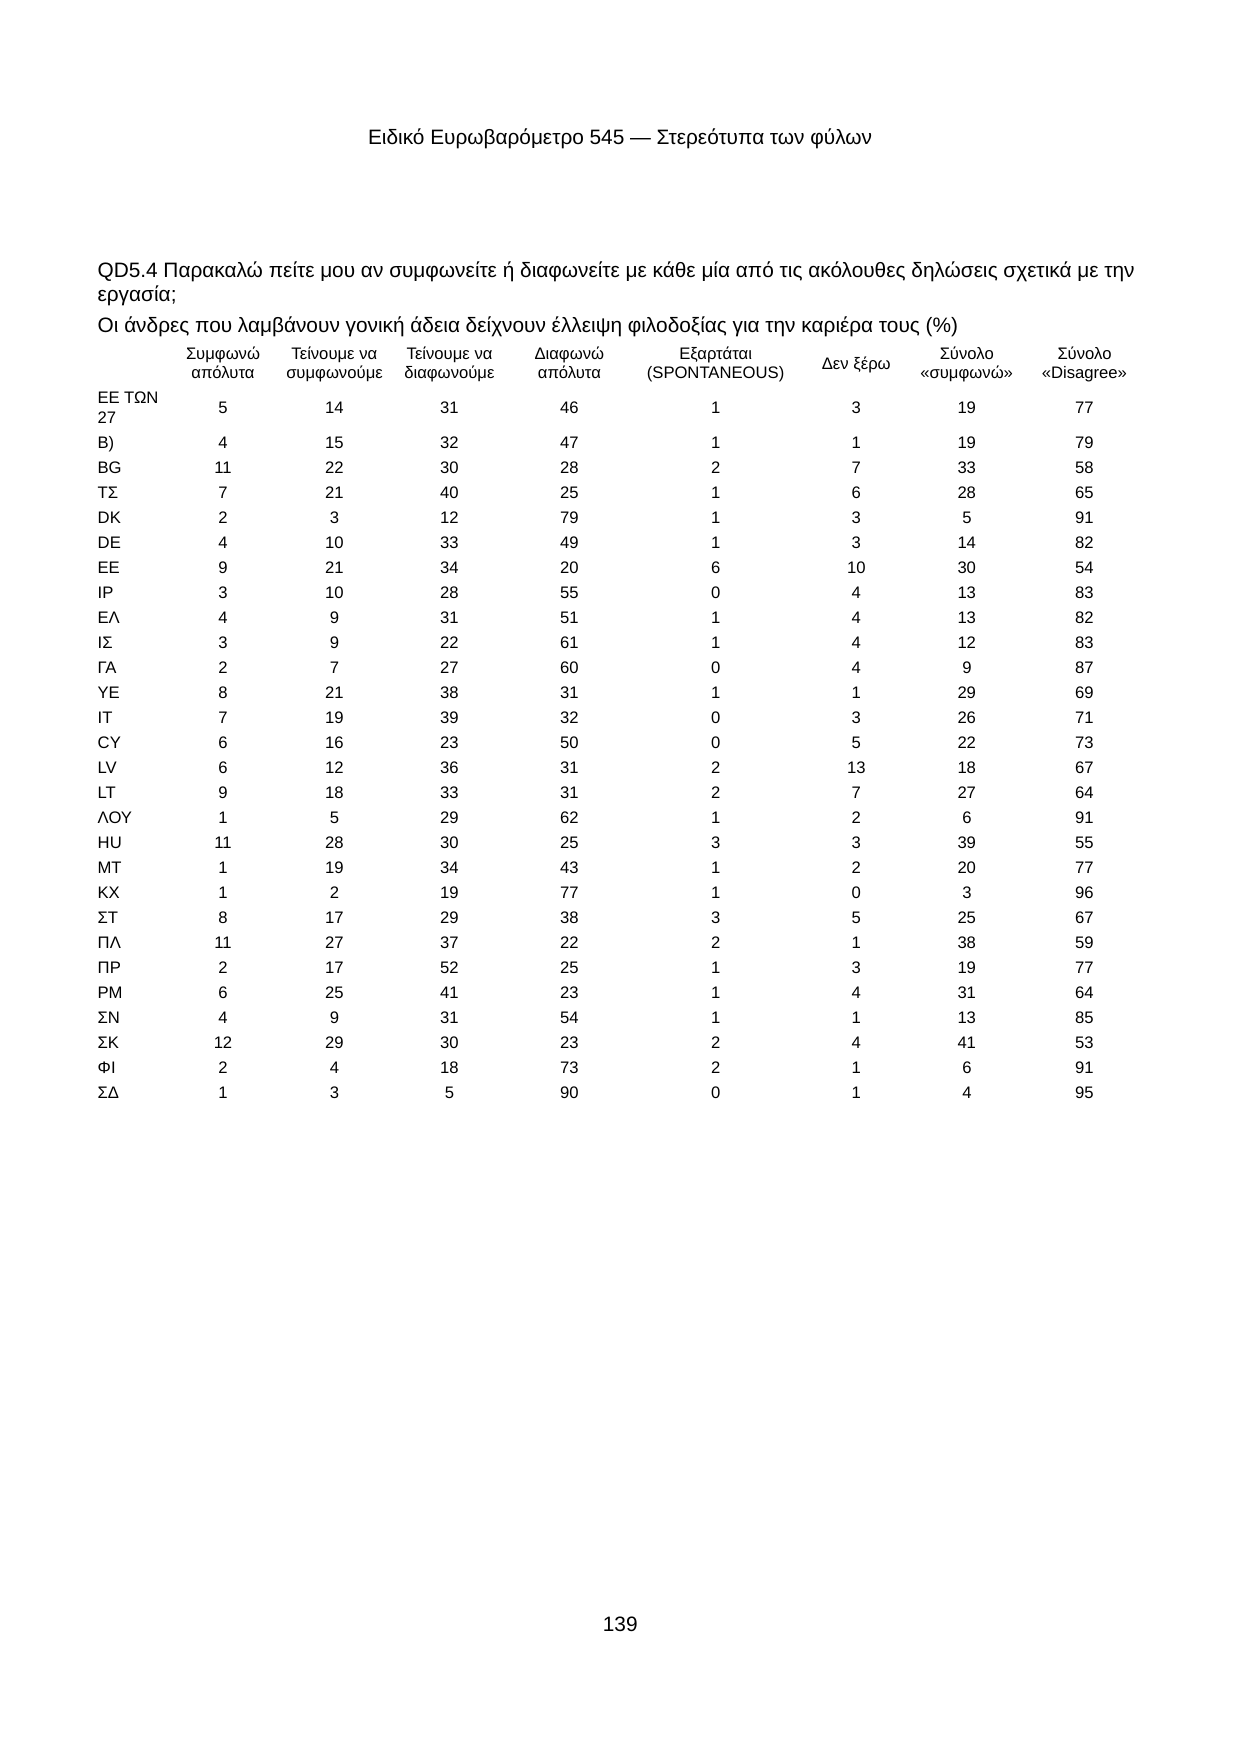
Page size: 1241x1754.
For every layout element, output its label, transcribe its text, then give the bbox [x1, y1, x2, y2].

table_cell 4 [802, 605, 910, 629]
table_cell 13 [910, 605, 1023, 629]
table_cell 79 [1023, 430, 1146, 454]
table_cell Σύνολο «Disagree» [1023, 341, 1146, 385]
table_cell 1 [166, 1080, 279, 1104]
table_cell 1 [629, 530, 802, 554]
table_cell 11 [166, 455, 279, 479]
table_cell 21 [279, 680, 389, 704]
table_cell 38 [389, 680, 509, 704]
table_cell 4 [166, 605, 279, 629]
table_cell 19 [910, 955, 1023, 979]
table_cell 9 [166, 780, 279, 804]
table_cell 6 [910, 1055, 1023, 1079]
table_cell 1 [802, 680, 910, 704]
table_cell ΣΤ [95, 905, 166, 929]
table_cell ΣΚ [95, 1030, 166, 1054]
table_cell 69 [1023, 680, 1146, 704]
table_cell ΓΑ [95, 655, 166, 679]
table_cell 50 [509, 730, 629, 754]
table_cell 4 [166, 1005, 279, 1029]
table_cell ΕΛ [95, 605, 166, 629]
table_cell 2 [166, 505, 279, 529]
table_cell Οι άνδρες που λαμβάνουν γονική άδεια δείχνουν έλλειψη φιλοδοξίας για την καριέρα τους (%) [95, 309, 1146, 341]
table_cell 22 [910, 730, 1023, 754]
table_cell ΜΤ [95, 855, 166, 879]
table_cell 13 [910, 1005, 1023, 1029]
table_cell 64 [1023, 980, 1146, 1004]
table_cell 83 [1023, 580, 1146, 604]
table_cell 33 [389, 530, 509, 554]
table_cell 1 [802, 430, 910, 454]
table_cell 5 [802, 730, 910, 754]
table_cell 14 [910, 530, 1023, 554]
table_cell 9 [279, 630, 389, 654]
table_cell 4 [802, 580, 910, 604]
table_cell 9 [279, 1005, 389, 1029]
table_cell 47 [509, 430, 629, 454]
table_cell 0 [629, 580, 802, 604]
table_cell 6 [629, 555, 802, 579]
table_cell 2 [629, 1030, 802, 1054]
table_cell 31 [509, 755, 629, 779]
table_cell 91 [1023, 505, 1146, 529]
table_cell CY [95, 730, 166, 754]
table_cell ΛΟΥ [95, 805, 166, 829]
table_cell 7 [279, 655, 389, 679]
table_cell 16 [279, 730, 389, 754]
table_cell ΡΜ [95, 980, 166, 1004]
table_cell 64 [1023, 780, 1146, 804]
table_cell 39 [389, 705, 509, 729]
table_cell IT [95, 705, 166, 729]
table_cell 1 [629, 605, 802, 629]
table_cell 13 [802, 755, 910, 779]
table_cell ΦΙ [95, 1055, 166, 1079]
table_cell 61 [509, 630, 629, 654]
table_cell 25 [509, 830, 629, 854]
table_cell 67 [1023, 905, 1146, 929]
table_cell 1 [629, 805, 802, 829]
table_cell 58 [1023, 455, 1146, 479]
table_cell 12 [389, 505, 509, 529]
table_cell 87 [1023, 655, 1146, 679]
table_cell 53 [1023, 1030, 1146, 1054]
table_cell ΙΡ [95, 580, 166, 604]
table_cell 31 [389, 385, 509, 429]
table_cell 27 [389, 655, 509, 679]
table_cell 9 [279, 605, 389, 629]
table_cell 25 [509, 955, 629, 979]
table_cell DK [95, 505, 166, 529]
table_cell 19 [279, 855, 389, 879]
table_cell 4 [166, 530, 279, 554]
table_cell BG [95, 455, 166, 479]
table_cell 12 [279, 755, 389, 779]
table_cell 82 [1023, 605, 1146, 629]
table_cell 73 [1023, 730, 1146, 754]
table_cell 3 [279, 1080, 389, 1104]
table_cell 3 [802, 705, 910, 729]
table_cell 39 [910, 830, 1023, 854]
table_cell 79 [509, 505, 629, 529]
table_cell ΣΝ [95, 1005, 166, 1029]
table_cell 2 [629, 930, 802, 954]
table_cell 9 [166, 555, 279, 579]
table_cell 19 [910, 385, 1023, 429]
table_cell 67 [1023, 755, 1146, 779]
table_cell 2 [166, 1055, 279, 1079]
table_cell Σύνολο «συμφωνώ» [910, 341, 1023, 385]
table_cell 28 [910, 480, 1023, 504]
table_cell 10 [802, 555, 910, 579]
table_cell 3 [279, 505, 389, 529]
table_cell 18 [910, 755, 1023, 779]
table_header QD5.4 Παρακαλώ πείτε μου αν συμφωνείτε ή διαφωνείτε με κάθε μία από τις ακόλουθες δηλώσεις σχετικά με την εργασία; [95, 255, 1146, 309]
table_cell 41 [910, 1030, 1023, 1054]
table_cell 27 [910, 780, 1023, 804]
table_cell 43 [509, 855, 629, 879]
table_cell ΚΧ [95, 880, 166, 904]
table_cell 31 [910, 980, 1023, 1004]
table_cell Τείνουμε να διαφωνούμε [389, 341, 509, 385]
table_cell 77 [509, 880, 629, 904]
table_cell 32 [509, 705, 629, 729]
table_cell 23 [389, 730, 509, 754]
table_cell ΥΕ [95, 680, 166, 704]
table_cell 10 [279, 580, 389, 604]
table_cell 3 [802, 955, 910, 979]
table_cell 60 [509, 655, 629, 679]
table_cell 6 [166, 730, 279, 754]
table_cell Συμφωνώ απόλυτα [166, 341, 279, 385]
table_cell 77 [1023, 955, 1146, 979]
table_cell ΠΛ [95, 930, 166, 954]
table_cell 19 [910, 430, 1023, 454]
table_cell 95 [1023, 1080, 1146, 1104]
table_cell 29 [389, 805, 509, 829]
table_cell 0 [629, 730, 802, 754]
table_cell 1 [166, 880, 279, 904]
table_cell 3 [629, 905, 802, 929]
table_cell 28 [279, 830, 389, 854]
table_cell 17 [279, 905, 389, 929]
table_cell Διαφωνώ απόλυτα [509, 341, 629, 385]
table_cell 5 [910, 505, 1023, 529]
table_cell 49 [509, 530, 629, 554]
table_cell 3 [802, 830, 910, 854]
table_cell 18 [389, 1055, 509, 1079]
table_cell 34 [389, 855, 509, 879]
table_cell 73 [509, 1055, 629, 1079]
table_cell 1 [629, 430, 802, 454]
table_cell 19 [279, 705, 389, 729]
table_cell 28 [389, 580, 509, 604]
table_cell 5 [166, 385, 279, 429]
table_cell 6 [802, 480, 910, 504]
table_cell 20 [509, 555, 629, 579]
table_cell 77 [1023, 385, 1146, 429]
table_cell 71 [1023, 705, 1146, 729]
table_cell 9 [910, 655, 1023, 679]
table_cell 54 [1023, 555, 1146, 579]
table_cell 1 [629, 385, 802, 429]
table_cell 11 [166, 930, 279, 954]
table_cell 55 [509, 580, 629, 604]
table_cell 1 [629, 955, 802, 979]
table_cell 0 [629, 1080, 802, 1104]
table_cell 3 [166, 580, 279, 604]
table_cell 4 [802, 980, 910, 1004]
table_cell 31 [509, 780, 629, 804]
table_cell 5 [802, 905, 910, 929]
table_cell 13 [910, 580, 1023, 604]
table_cell 19 [389, 880, 509, 904]
table_cell 83 [1023, 630, 1146, 654]
table_cell 40 [389, 480, 509, 504]
table_cell 14 [279, 385, 389, 429]
table_cell 52 [389, 955, 509, 979]
table_cell 36 [389, 755, 509, 779]
table_cell 7 [802, 455, 910, 479]
table_cell 0 [629, 655, 802, 679]
table_cell 7 [166, 480, 279, 504]
table_cell 29 [910, 680, 1023, 704]
table_cell ΙΣ [95, 630, 166, 654]
table_cell 2 [802, 805, 910, 829]
table_cell 38 [910, 930, 1023, 954]
table_cell 7 [802, 780, 910, 804]
table_cell 6 [910, 805, 1023, 829]
table_cell 91 [1023, 805, 1146, 829]
table_cell 25 [279, 980, 389, 1004]
table_cell 25 [509, 480, 629, 504]
table_cell 1 [629, 505, 802, 529]
table_cell 6 [166, 980, 279, 1004]
table_cell 3 [802, 505, 910, 529]
table_cell 1 [802, 1005, 910, 1029]
table_cell 1 [629, 880, 802, 904]
table_cell 90 [509, 1080, 629, 1104]
table_cell 33 [910, 455, 1023, 479]
table_cell 51 [509, 605, 629, 629]
table_cell 22 [389, 630, 509, 654]
table_cell 1 [802, 1055, 910, 1079]
table_cell 91 [1023, 1055, 1146, 1079]
table_cell 31 [389, 1005, 509, 1029]
table_cell 30 [389, 455, 509, 479]
table_cell 5 [389, 1080, 509, 1104]
table_cell 26 [910, 705, 1023, 729]
table_cell 4 [802, 630, 910, 654]
table_cell Τείνουμε να συμφωνούμε [279, 341, 389, 385]
table_cell 2 [279, 880, 389, 904]
table_cell 3 [910, 880, 1023, 904]
table_cell Β) [95, 430, 166, 454]
table_cell 18 [279, 780, 389, 804]
table_cell 1 [629, 855, 802, 879]
table_cell 1 [629, 480, 802, 504]
table_cell 4 [166, 430, 279, 454]
table_cell LT [95, 780, 166, 804]
table_cell 1 [629, 680, 802, 704]
table_cell 2 [166, 955, 279, 979]
table_cell 33 [389, 780, 509, 804]
table_cell 77 [1023, 855, 1146, 879]
table_cell 15 [279, 430, 389, 454]
table_cell 4 [802, 655, 910, 679]
table_cell 12 [910, 630, 1023, 654]
table_cell 22 [279, 455, 389, 479]
table_cell 62 [509, 805, 629, 829]
table_cell 96 [1023, 880, 1146, 904]
table_cell ΕΕ ΤΩΝ 27 [95, 385, 166, 429]
table_cell 55 [1023, 830, 1146, 854]
table_cell 23 [509, 980, 629, 1004]
table_cell [95, 341, 166, 385]
table_cell 85 [1023, 1005, 1146, 1029]
table_cell 1 [629, 980, 802, 1004]
table_cell 4 [910, 1080, 1023, 1104]
table_cell 6 [166, 755, 279, 779]
table_cell 2 [802, 855, 910, 879]
table_cell 29 [389, 905, 509, 929]
table_cell 28 [509, 455, 629, 479]
table_cell 2 [629, 455, 802, 479]
table_cell 17 [279, 955, 389, 979]
table_cell 59 [1023, 930, 1146, 954]
table_cell 41 [389, 980, 509, 1004]
table_cell ΣΔ [95, 1080, 166, 1104]
table_cell 1 [166, 805, 279, 829]
table_cell 65 [1023, 480, 1146, 504]
table_cell 21 [279, 480, 389, 504]
table_cell Εξαρτάται (SPONTANEOUS) [629, 341, 802, 385]
table_cell 10 [279, 530, 389, 554]
table_cell 22 [509, 930, 629, 954]
table_cell 1 [166, 855, 279, 879]
table_cell 37 [389, 930, 509, 954]
table_cell 3 [802, 385, 910, 429]
table_cell 8 [166, 680, 279, 704]
table_cell 21 [279, 555, 389, 579]
table_cell 31 [389, 605, 509, 629]
table_cell 2 [629, 755, 802, 779]
table_cell 7 [166, 705, 279, 729]
table_cell 3 [166, 630, 279, 654]
table_cell 27 [279, 930, 389, 954]
table_cell 3 [802, 530, 910, 554]
table_cell 30 [389, 830, 509, 854]
table_cell 3 [629, 830, 802, 854]
table_cell 4 [279, 1055, 389, 1079]
table_cell 2 [629, 780, 802, 804]
table_cell 1 [802, 930, 910, 954]
table_cell 2 [166, 655, 279, 679]
table_cell 8 [166, 905, 279, 929]
table_cell 4 [802, 1030, 910, 1054]
table_cell 1 [802, 1080, 910, 1104]
table_cell 11 [166, 830, 279, 854]
table_cell HU [95, 830, 166, 854]
table_cell 30 [389, 1030, 509, 1054]
table_cell LV [95, 755, 166, 779]
table_cell 34 [389, 555, 509, 579]
table_cell 32 [389, 430, 509, 454]
table_cell ΠΡ [95, 955, 166, 979]
table_cell 46 [509, 385, 629, 429]
table_cell 82 [1023, 530, 1146, 554]
table_cell 31 [509, 680, 629, 704]
table_cell 23 [509, 1030, 629, 1054]
table_cell 1 [629, 630, 802, 654]
table_cell 38 [509, 905, 629, 929]
table_cell ΕΕ [95, 555, 166, 579]
table_cell Δεν ξέρω [802, 341, 910, 385]
table_cell 30 [910, 555, 1023, 579]
table_cell 54 [509, 1005, 629, 1029]
table_cell 29 [279, 1030, 389, 1054]
table_cell DE [95, 530, 166, 554]
table_cell 2 [629, 1055, 802, 1079]
table_cell 1 [629, 1005, 802, 1029]
table_cell ΤΣ [95, 480, 166, 504]
table_cell 0 [802, 880, 910, 904]
table_cell 0 [629, 705, 802, 729]
table_cell 12 [166, 1030, 279, 1054]
table_cell 25 [910, 905, 1023, 929]
table_cell 20 [910, 855, 1023, 879]
table_cell 5 [279, 805, 389, 829]
